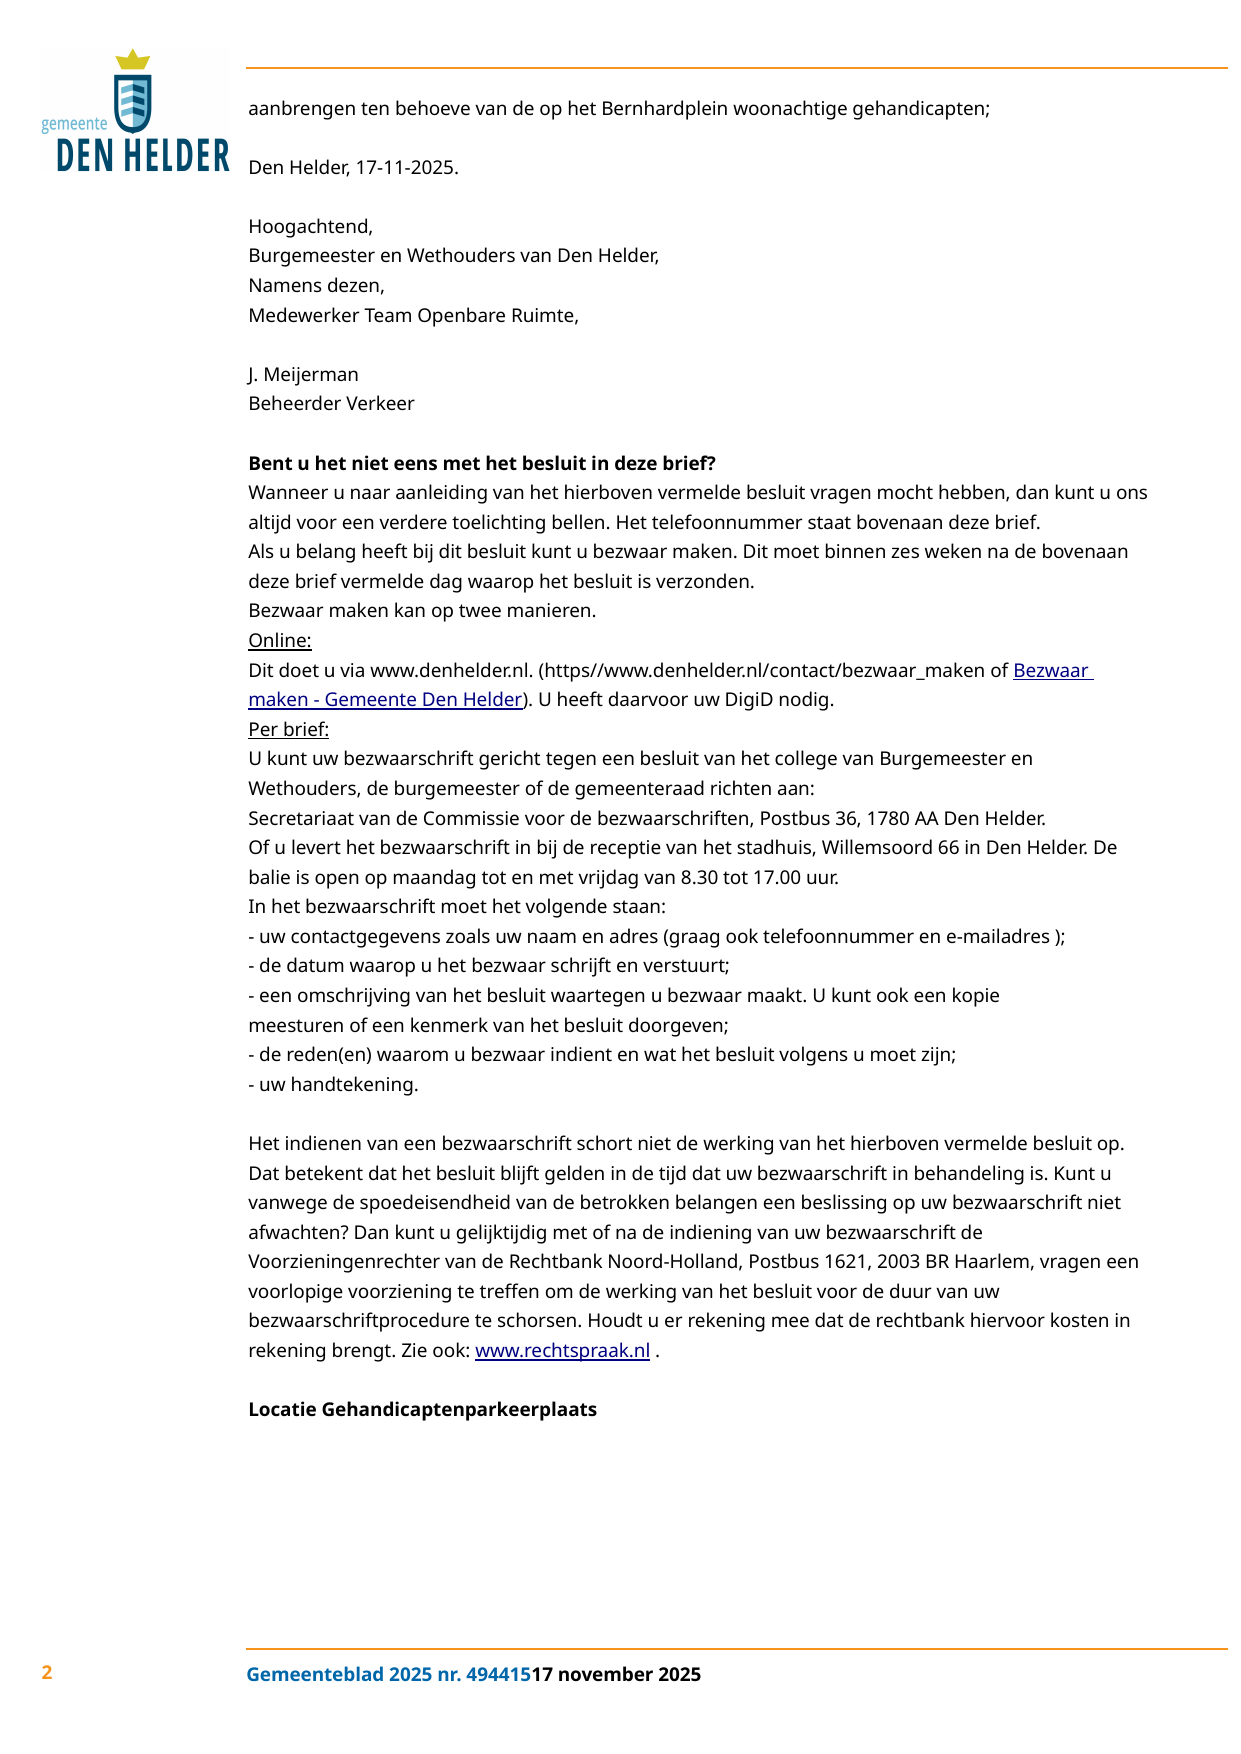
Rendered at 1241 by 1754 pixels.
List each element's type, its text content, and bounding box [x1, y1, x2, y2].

text - de reden(en) waarom u bezwaar indient en wat het besluit volgens u moet zijn; [248, 1041, 1152, 1067]
text Bezwaar maken kan op twee manieren. [248, 598, 1152, 623]
text Hoogachtend, [248, 213, 1152, 239]
text J. Meijerman [248, 361, 1152, 387]
text Locatie Gehandicaptenparkeerplaats [248, 1396, 1152, 1422]
text Als u belang heeft bij dit besluit kunt u bezwaar maken. Dit moet binnen zes weken na de bovenaan deze brief vermelde dag waarop het besluit is verzonden. [248, 538, 1152, 594]
text U kunt uw bezwaarschrift gericht tegen een besluit van het college van Burgemeester en Wethouders, de burgemeester of de gemeenteraad richten aan: [248, 746, 1152, 801]
text Medewerker Team Openbare Ruimte, [248, 302, 1152, 328]
text In het bezwaarschrift moet het volgende staan: [248, 893, 1152, 919]
text Beheerder Verkeer [248, 391, 1152, 416]
text Het indienen van een bezwaarschrift schort niet de werking van het hierboven vermelde besluit op. Dat betekent dat het besluit blijft gelden in de tijd dat uw bezwaarschrift in behandeling is. Kunt u vanwege de spoedeisendheid van de betrokken belangen een beslissing op uw bezwaarschrift niet afwachten? Dan kunt u gelijktijdig met of na de indiening van uw bezwaarschrift de Voorzieningenrechter van de Rechtbank Noord-Holland, Postbus 1621, 2003 BR Haarlem, vragen een voorlopige voorziening te treffen om de werking van het besluit voor de duur van uw bezwaarschriftprocedure te schorsen. Houdt u er rekening mee dat de rechtbank hiervoor kosten in rekening brengt. Zie ook: www.rechtspraak.nl . [248, 1130, 1152, 1363]
text - uw contactgegevens zoals uw naam en adres (graag ook telefoonnummer en e-mailadres ); [248, 923, 1152, 949]
text Bent u het niet eens met het besluit in deze brief? [248, 450, 1152, 476]
text meesturen of een kenmerk van het besluit doorgeven; [248, 1012, 1152, 1038]
text Secretariaat van de Commissie voor de bezwaarschriften, Postbus 36, 1780 AA Den Helder. [248, 805, 1152, 831]
text - uw handtekening. [248, 1071, 1152, 1097]
picture [130, 157, 135, 172]
text aanbrengen ten behoeve van de op het Bernhardplein woonachtige gehandicapten; [248, 95, 1152, 121]
picture [63, 144, 68, 165]
text - een omschrijving van het besluit waartegen u bezwaar maakt. U kunt ook een kopie [248, 982, 1152, 1008]
picture [220, 160, 224, 172]
text - de datum waarop u het bezwaar schrijft en verstuurt; [248, 953, 1152, 978]
text Online: [248, 627, 1152, 653]
text Wanneer u naar aanleiding van het hierboven vermelde besluit vragen mocht hebben, dan kunt u ons altijd voor een verdere toelichting bellen. Het telefoonnummer staat bovenaan deze brief. [248, 479, 1152, 535]
picture [41, 47, 231, 172]
text Namens dezen, [248, 272, 1152, 298]
text Per brief: [248, 716, 1152, 742]
text Of u levert het bezwaarschrift in bij de receptie van het stadhuis, Willemsoord 66 in Den Helder. De [248, 834, 1152, 860]
text balie is open op maandag tot en met vrijdag van 8.30 tot 17.00 uur. [248, 864, 1152, 890]
picture [100, 154, 106, 172]
text Dit doet u via www.denhelder.nl. (https//www.denhelder.nl/contact/bezwaar_maken of Bezwaar maken - Gemeente Den Helder). U heeft daarvoor uw DigiD nodig. [248, 657, 1152, 712]
text Den Helder, 17-11-2025. [248, 154, 1152, 180]
picture [182, 144, 187, 165]
text Burgemeester en Wethouders van Den Helder, [248, 243, 1152, 268]
